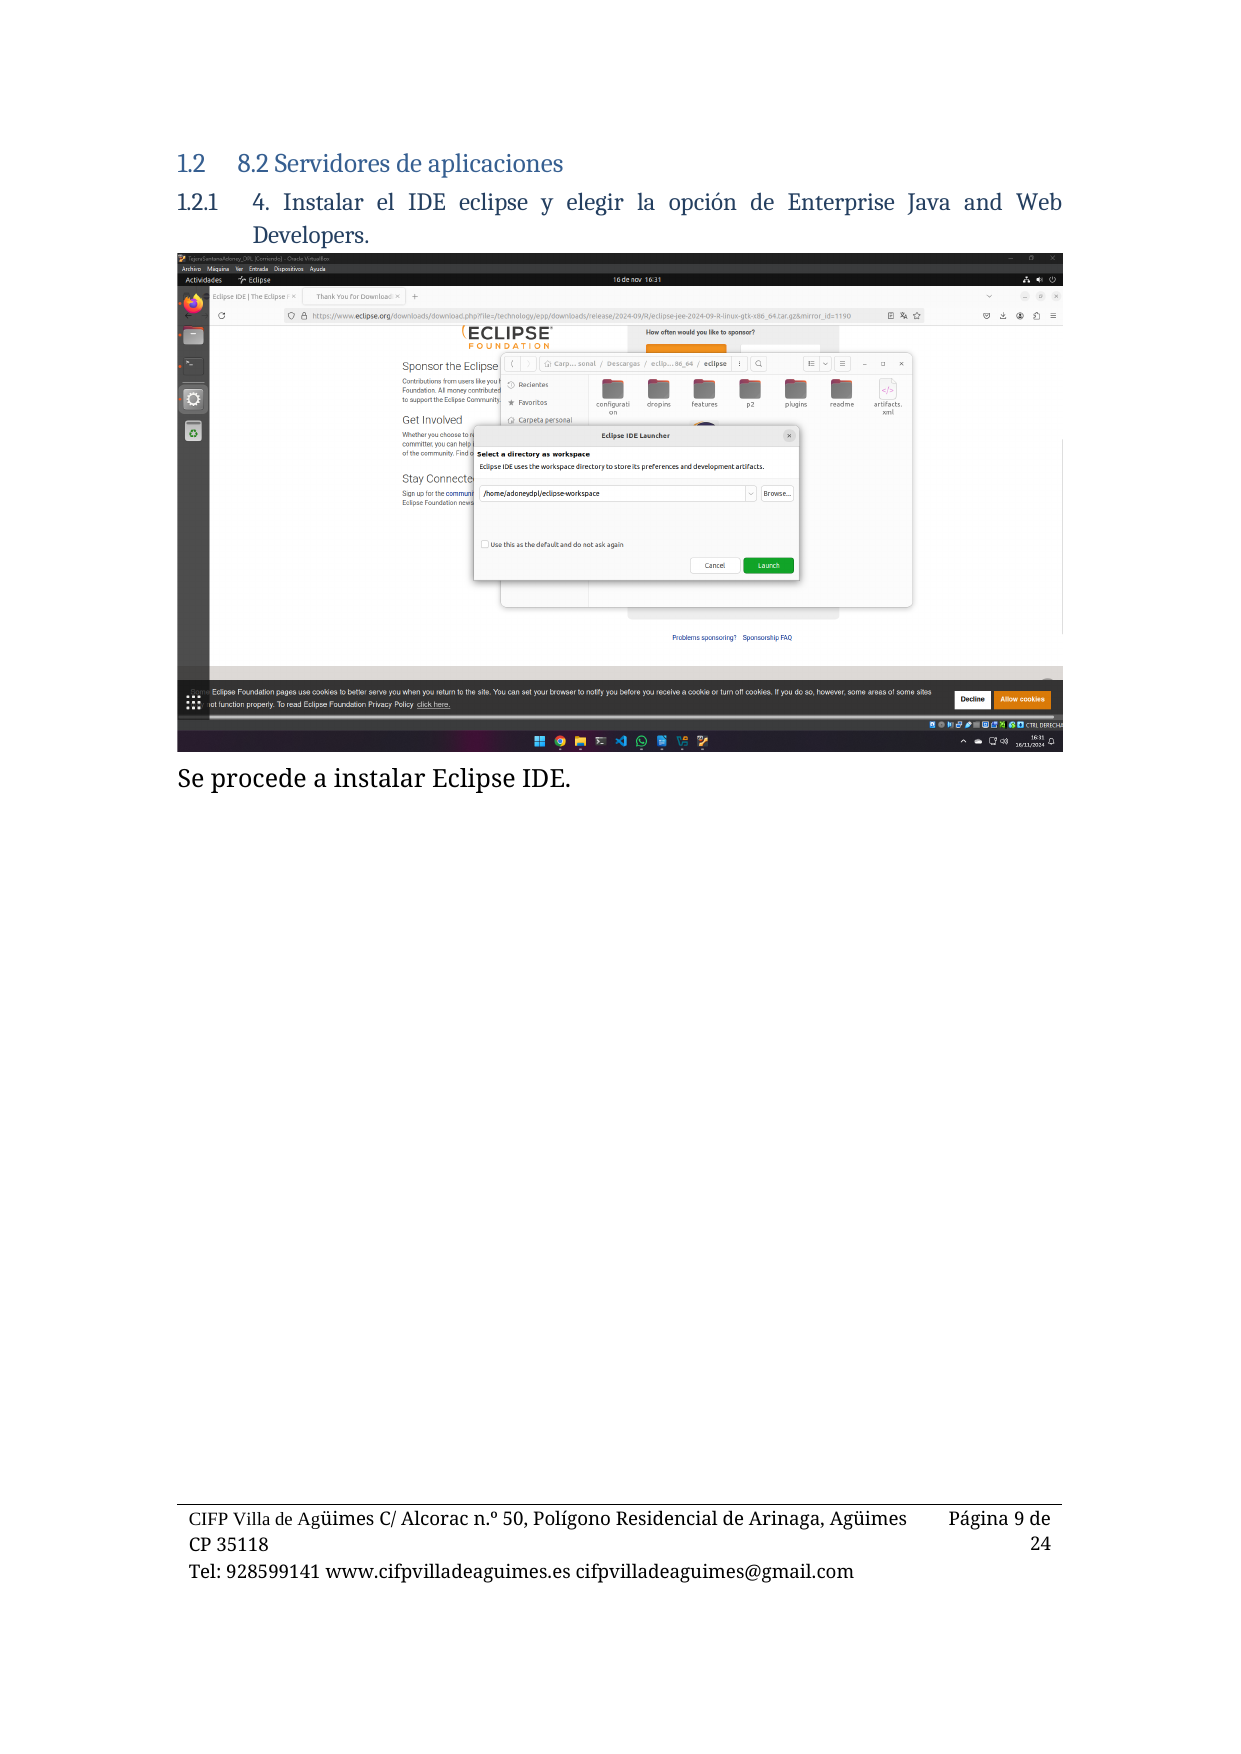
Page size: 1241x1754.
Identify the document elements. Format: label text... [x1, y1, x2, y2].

text Se procede a instalar Eclipse IDE. [177, 752, 1063, 795]
subtitle 4. Instalar el IDE eclipse y elegir la opción de Enterprise Java and Web Developers. [177, 187, 1063, 249]
picture [177, 253, 1063, 752]
subtitle 8.2 Servidores de aplicaciones [177, 148, 1063, 179]
